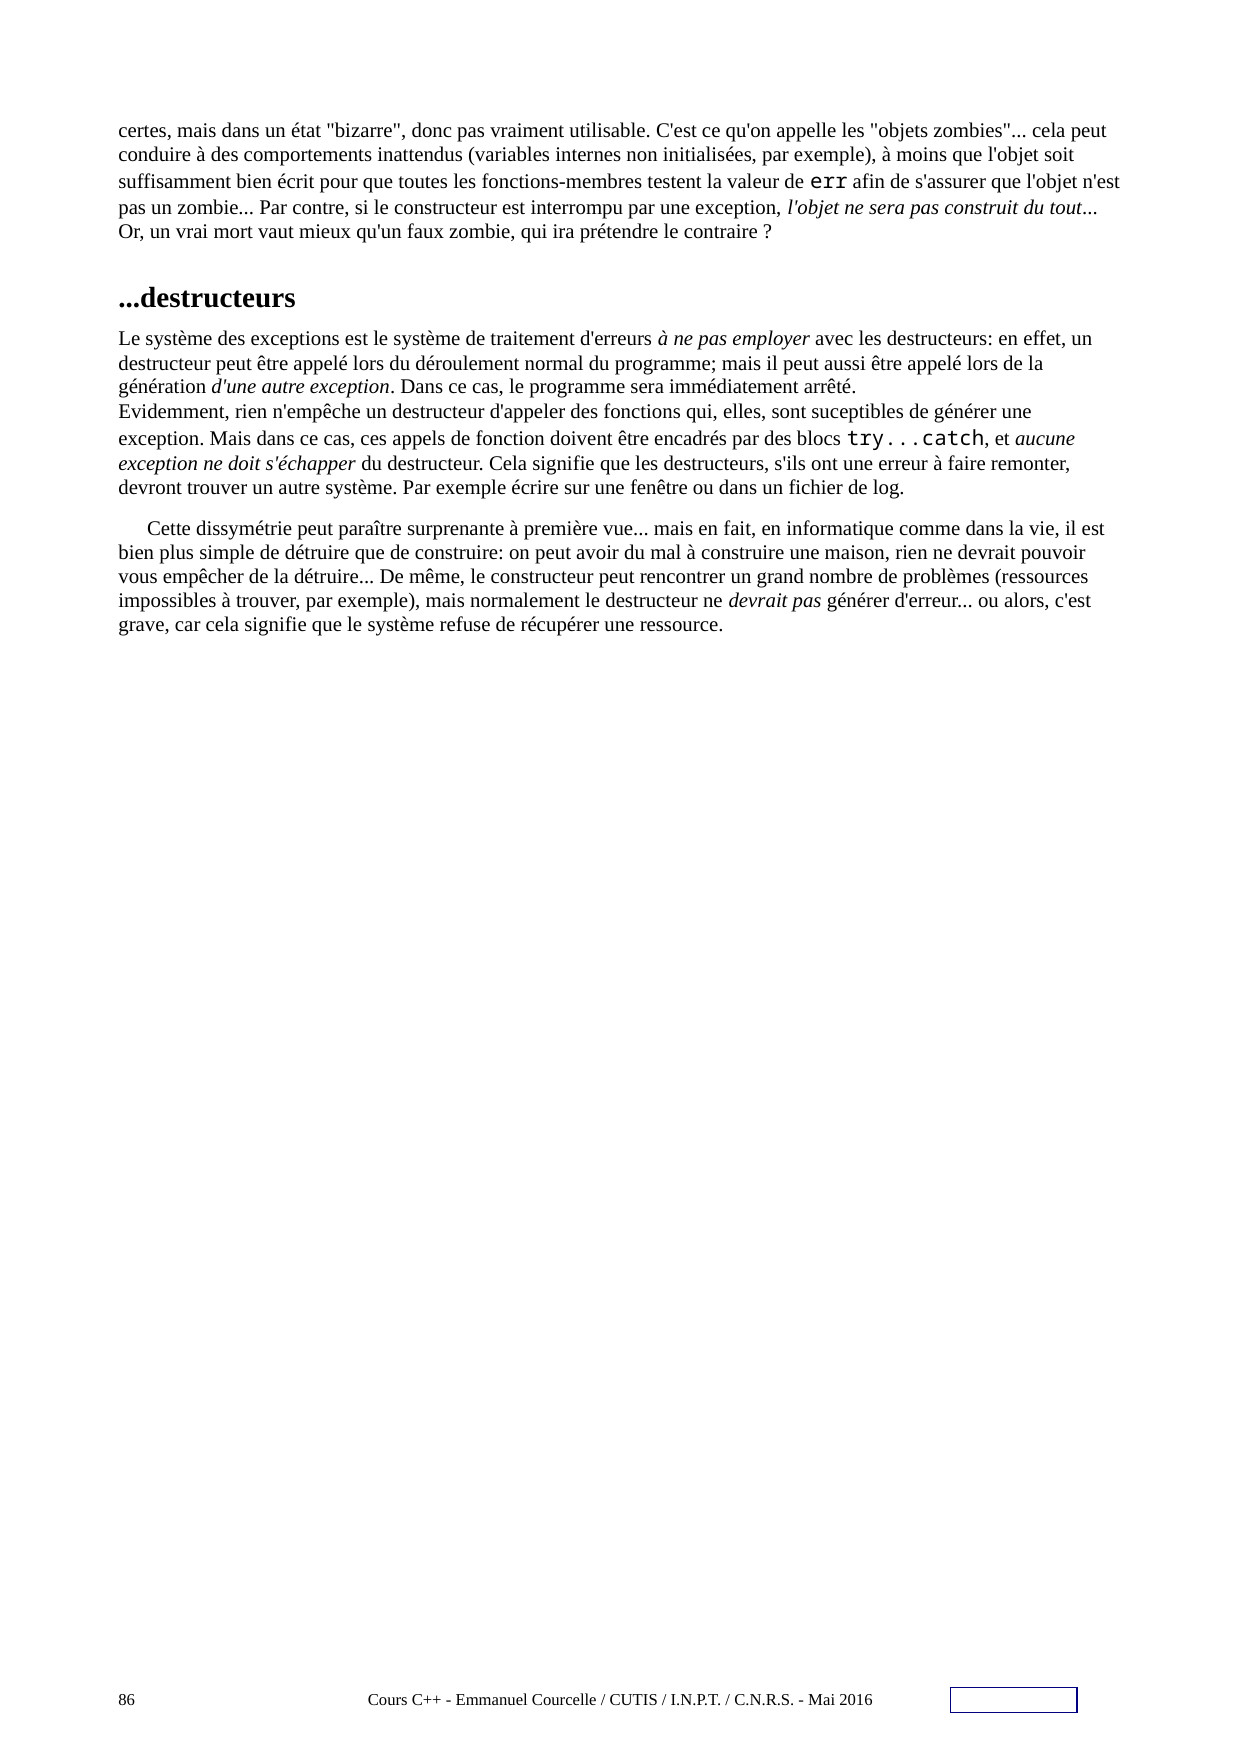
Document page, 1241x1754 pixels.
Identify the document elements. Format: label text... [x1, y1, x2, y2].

text certes, mais dans un état "bizarre", donc pas vraiment utilisable. C'est ce qu'on appelle les "objets zombies"... cela peut conduire à des comportements inattendus (variables internes non initialisées, par exemple), à moins que l'objet soit suffisamment bien écrit pour que toutes les fonctions-membres testent la valeur de err afin de s'assurer que l'objet n'est pas un zombie... Par contre, si le constructeur est interrompu par une exception, l'objet ne sera pas construit du tout... Or, un vrai mort vaut mieux qu'un faux zombie, qui ira prétendre le contraire ? [118, 118, 1122, 243]
text Cette dissymétrie peut paraître surprenante à première vue... mais en fait, en informatique comme dans la vie, il est bien plus simple de détruire que de construire: on peut avoir du mal à construire une maison, rien ne devrait pouvoir vous empêcher de la détruire... De même, le constructeur peut rencontrer un grand nombre de problèmes (ressources impossibles à trouver, par exemple), mais normalement le destructeur ne devrait pas générer d'erreur... ou alors, c'est grave, car cela signifie que le système refuse de récupérer une ressource. [118, 512, 1122, 636]
subtitle ...destructeurs [118, 280, 1122, 314]
text Le système des exceptions est le système de traitement d'erreurs à ne pas employer avec les destructeurs: en effet, un destructeur peut être appelé lors du déroulement normal du programme; mais il peut aussi être appelé lors de la génération d'une autre exception. Dans ce cas, le programme sera immédiatement arrêté. Evidemment, rien n'empêche un destructeur d'appeler des fonctions qui, elles, sont suceptibles de générer une exception. Mais dans ce cas, ces appels de fonction doivent être encadrés par des blocs try...catch, et aucune exception ne doit s'échapper du destructeur. Cela signifie que les destructeurs, s'ils ont une erreur à faire remonter, devront trouver un autre système. Par exemple écrire sur une fenêtre ou dans un fichier de log. [118, 326, 1122, 499]
